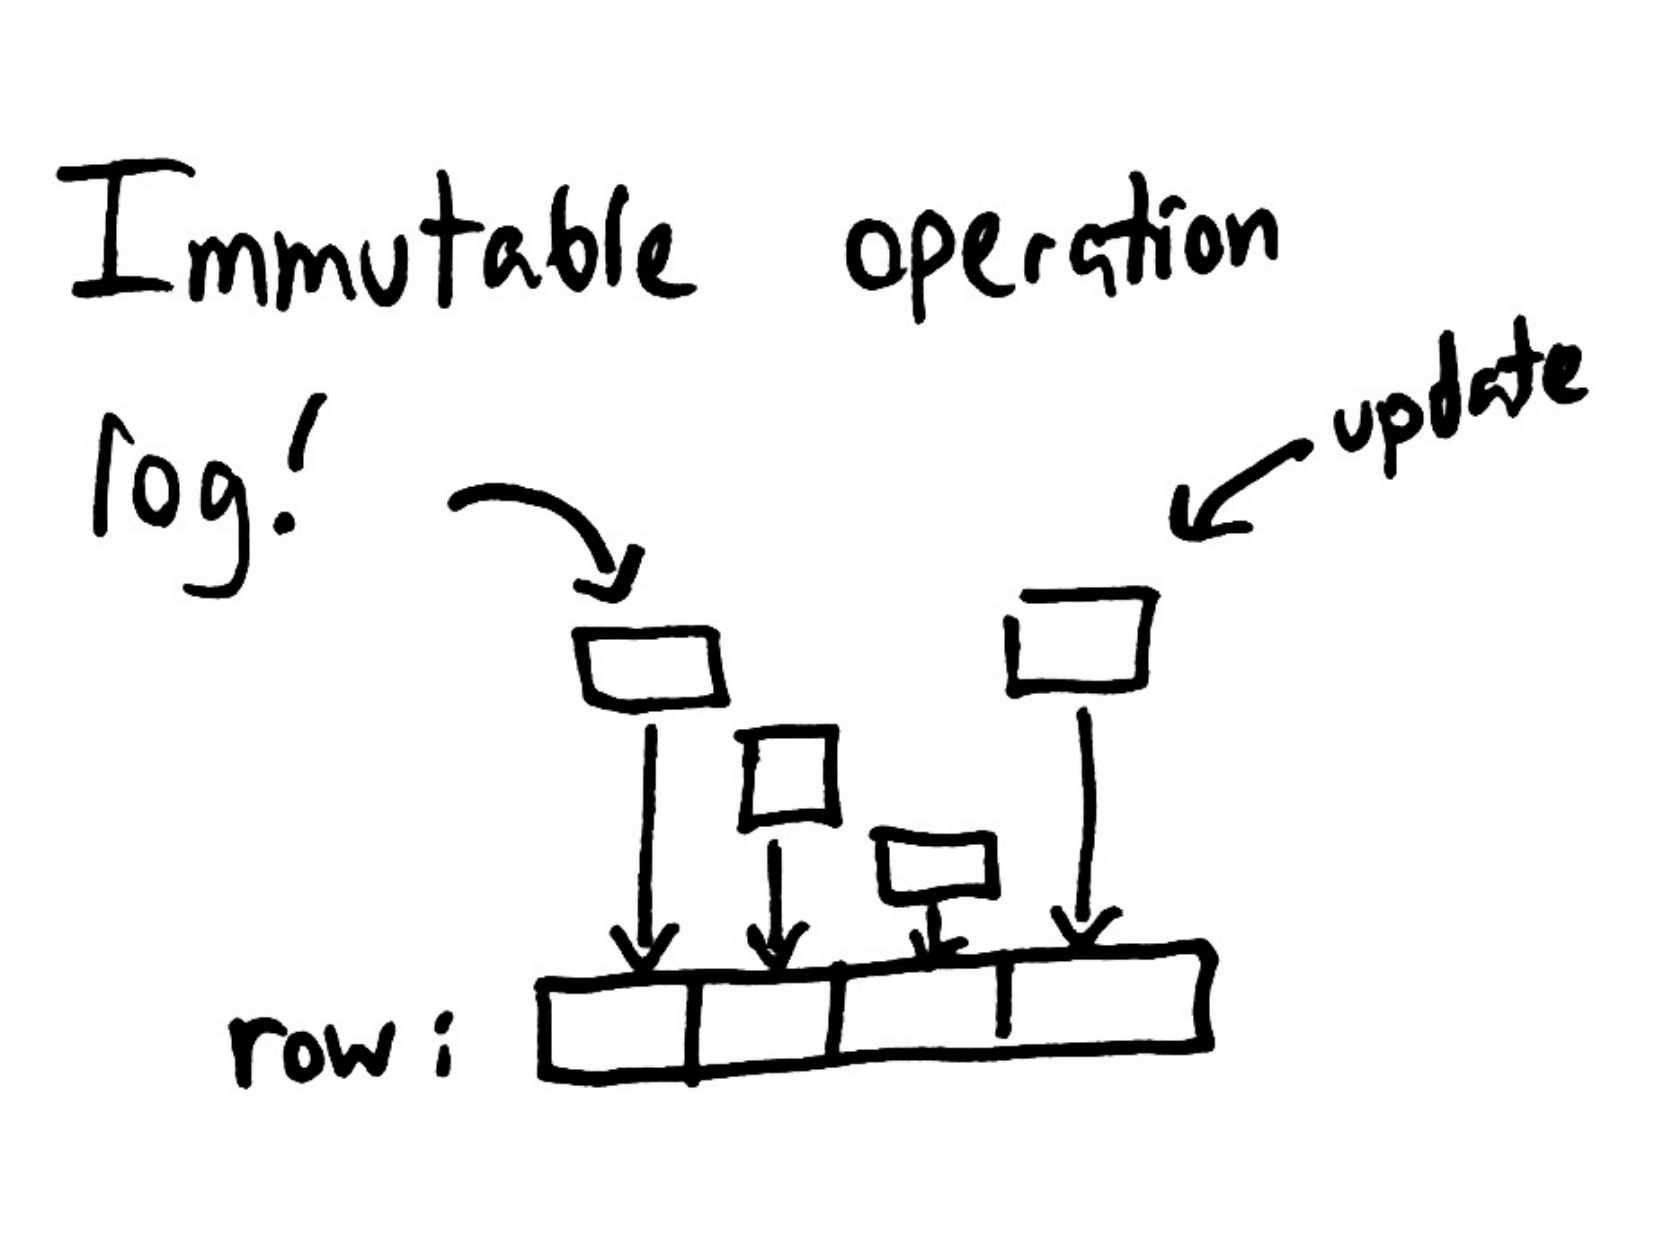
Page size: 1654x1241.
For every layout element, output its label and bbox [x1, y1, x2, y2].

picture [0, 129, 1654, 1141]
